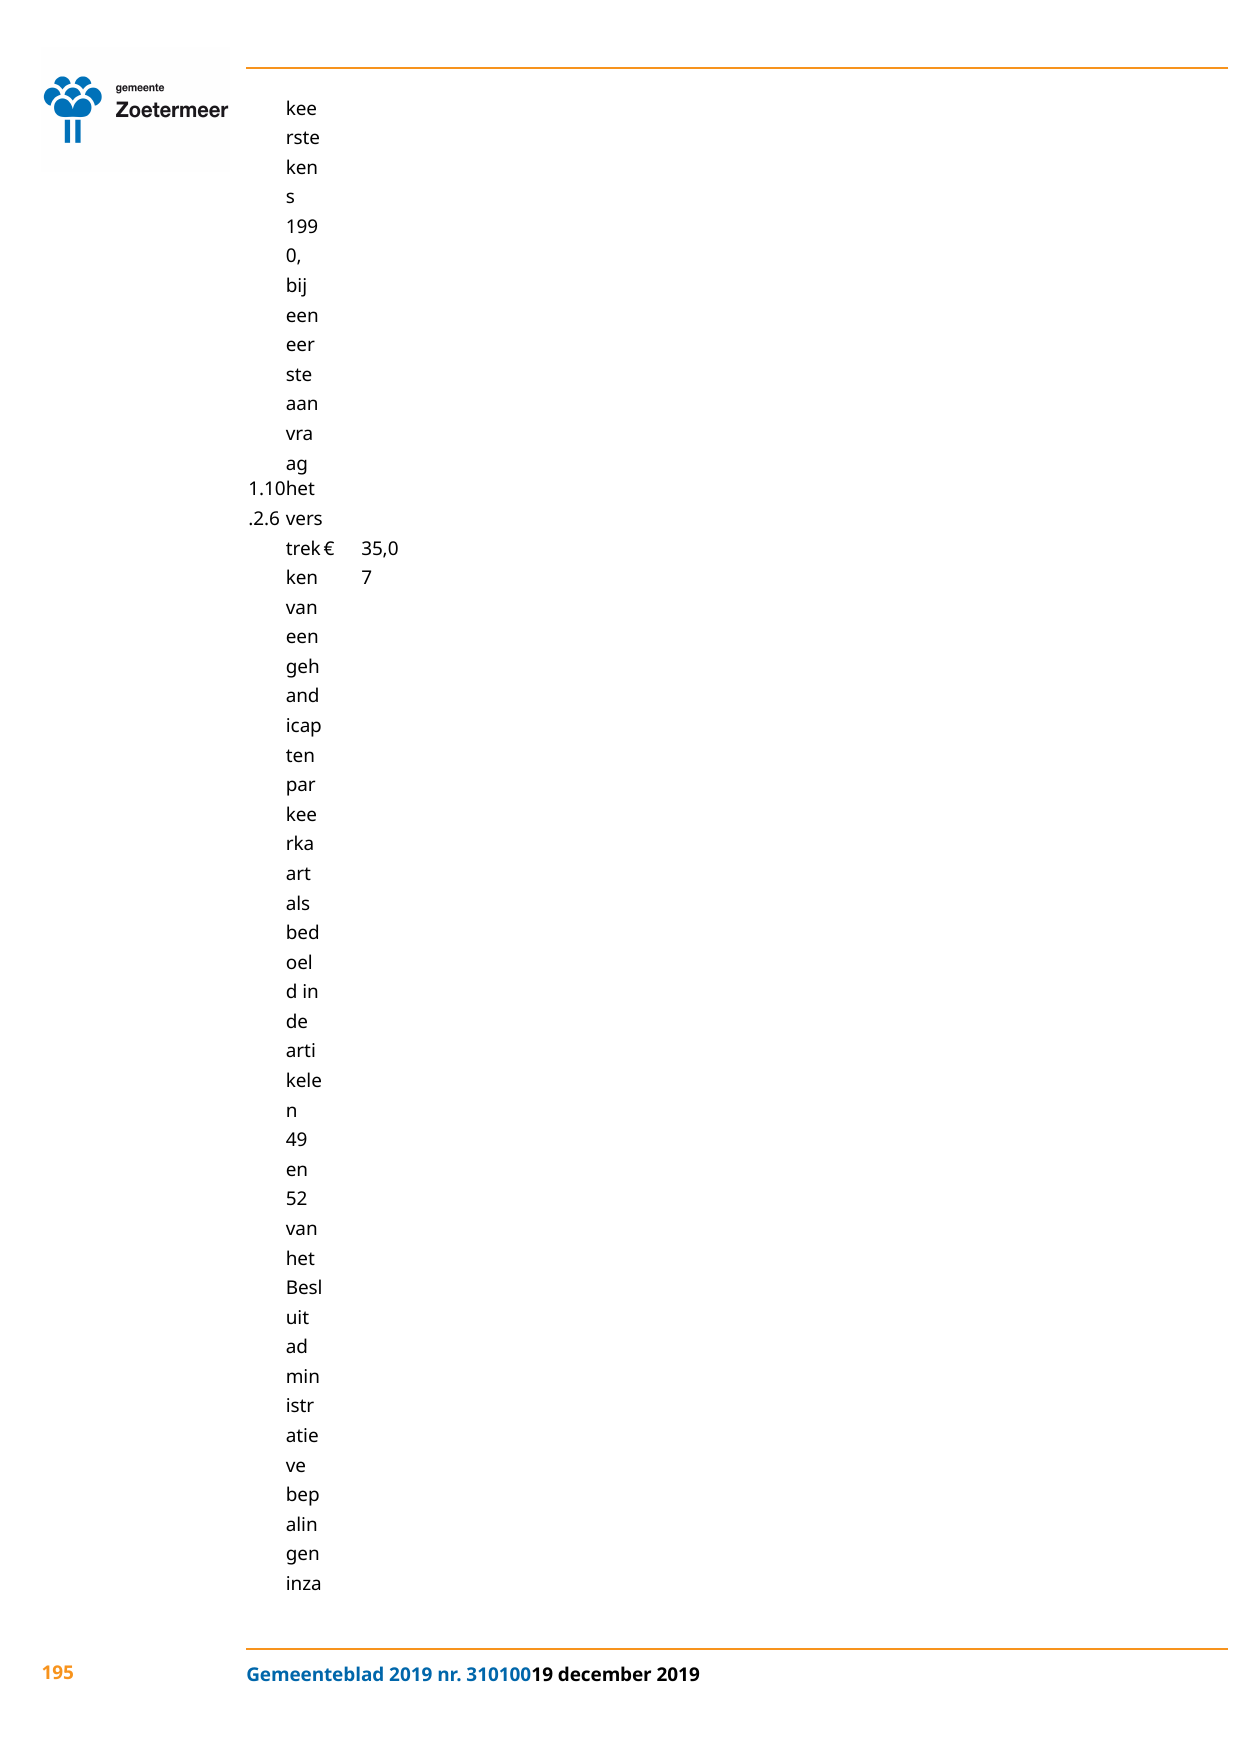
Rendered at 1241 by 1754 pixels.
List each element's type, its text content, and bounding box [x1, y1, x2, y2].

table_cell keerstekens 1990, bij een eerste aanvraag [286, 95, 323, 476]
table_cell [323, 95, 361, 476]
picture [41, 47, 231, 172]
table_cell [248, 95, 286, 476]
table_cell 1.10.2.6 [248, 476, 286, 1596]
table_cell 35,07 [361, 476, 398, 1596]
table_cell het verstrekken van een gehandicaptenparkeerkaart als bedoeld in de artikelen 49 en 52 van het Besluit administratieve bepalingen inza [286, 476, 323, 1596]
table_cell [361, 95, 398, 476]
table_cell € [323, 476, 361, 1596]
